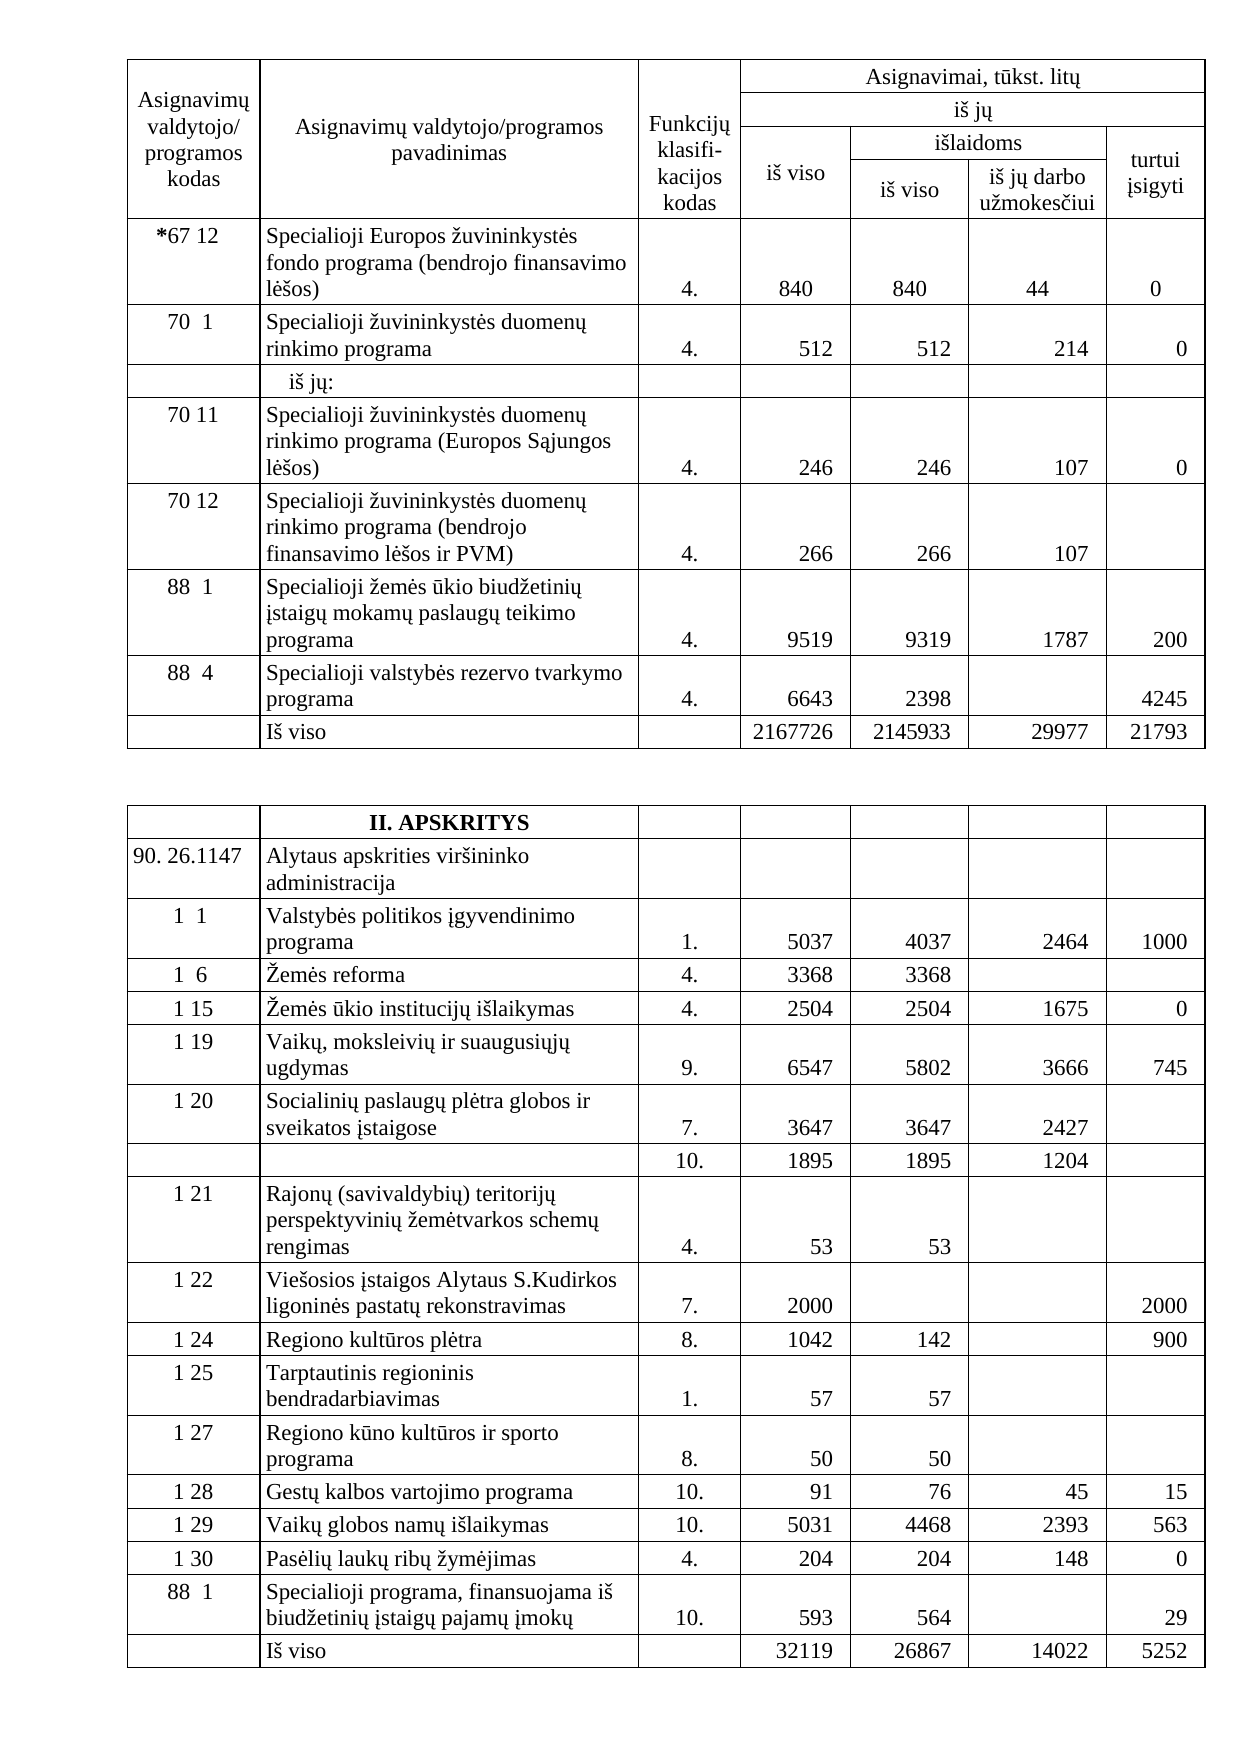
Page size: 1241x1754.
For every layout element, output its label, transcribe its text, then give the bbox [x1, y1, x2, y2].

table_cell 0 [1107, 992, 1204, 1024]
table_cell 200 [1107, 570, 1204, 655]
table_cell 3647 [851, 1085, 968, 1143]
table_cell [639, 839, 740, 898]
table_cell 1787 [969, 570, 1106, 655]
table_cell 1 21 [128, 1177, 259, 1262]
table_cell 1204 [969, 1144, 1106, 1176]
table_cell 2464 [969, 899, 1106, 957]
table_cell 2427 [969, 1085, 1106, 1143]
table_cell Iš viso [261, 716, 638, 748]
table_cell 107 [969, 398, 1106, 483]
table_cell 1895 [851, 1144, 968, 1176]
table_cell 7. [639, 1085, 740, 1143]
table_cell 512 [741, 305, 850, 364]
table_cell Viešosios įstaigos Alytaus S.Kudirkos ligoninės pastatų rekonstravimas [261, 1263, 638, 1322]
table_cell 4037 [851, 899, 968, 957]
table_cell Gestų kalbos vartojimo programa [261, 1475, 638, 1507]
table_cell Socialinių paslaugų plėtra globos ir sveikatos įstaigose [261, 1085, 638, 1143]
table_cell 1 22 [128, 1263, 259, 1322]
table_cell 1 20 [128, 1085, 259, 1143]
table_cell 107 [969, 484, 1106, 569]
table_cell [1107, 1085, 1204, 1143]
table_cell [1107, 959, 1204, 991]
table_cell 0 [1107, 1542, 1204, 1574]
table_cell [969, 1323, 1106, 1355]
table_cell 57 [741, 1356, 850, 1414]
table_cell Žemės reforma [261, 959, 638, 991]
table_cell 76 [851, 1475, 968, 1507]
table_cell Specialioji žemės ūkio biudžetinių įstaigų mokamų paslaugų teikimo programa [261, 570, 638, 655]
table_cell 2504 [741, 992, 850, 1024]
table_cell 0 [1107, 398, 1204, 483]
table_cell 266 [741, 484, 850, 569]
table_cell 26867 [851, 1635, 968, 1667]
table_cell 4. [639, 656, 740, 714]
table_cell Specialioji žuvininkystės duomenų rinkimo programa (bendrojo finansavimo lėšos ir PVM) [261, 484, 638, 569]
table_cell 4245 [1107, 656, 1204, 714]
table_cell 57 [851, 1356, 968, 1414]
table_cell Regiono kūno kultūros ir sporto programa [261, 1416, 638, 1474]
table_cell [969, 959, 1106, 991]
table_cell [128, 1144, 259, 1176]
table_cell [128, 806, 259, 838]
table_cell 2000 [741, 1263, 850, 1322]
table_cell [639, 806, 740, 838]
table_cell Iš viso [261, 1635, 638, 1667]
table_cell [1107, 1356, 1204, 1414]
table_cell 1042 [741, 1323, 850, 1355]
table_cell iš viso [741, 127, 850, 218]
table_cell [639, 365, 740, 397]
table_cell 91 [741, 1475, 850, 1507]
table_cell 29 [1107, 1575, 1204, 1633]
table_cell 1 1 [128, 899, 259, 957]
table_cell 1 6 [128, 959, 259, 991]
table_cell 3647 [741, 1085, 850, 1143]
table_cell [969, 839, 1106, 898]
table_cell Rajonų (savivaldybių) teritorijų perspektyvinių žemėtvarkos schemų rengimas [261, 1177, 638, 1262]
table_cell Alytaus apskrities viršininko administracija [261, 839, 638, 898]
table_cell [969, 806, 1106, 838]
table_cell 3368 [741, 959, 850, 991]
table_cell Tarptautinis regioninis bendradarbiavimas [261, 1356, 638, 1414]
table_cell [969, 1356, 1106, 1414]
table_cell 2000 [1107, 1263, 1204, 1322]
table_cell Specialioji valstybės rezervo tvarkymo programa [261, 656, 638, 714]
table_cell 246 [741, 398, 850, 483]
table_cell [851, 365, 968, 397]
table_cell [741, 839, 850, 898]
table_cell 2393 [969, 1509, 1106, 1541]
table_cell 4. [639, 992, 740, 1024]
table_cell Žemės ūkio institucijų išlaikymas [261, 992, 638, 1024]
table_cell Valstybės politikos įgyvendinimo programa [261, 899, 638, 957]
table_cell [969, 1263, 1106, 1322]
table_cell 4. [639, 1542, 740, 1574]
table_cell [969, 656, 1106, 714]
table_cell 4. [639, 305, 740, 364]
table_cell 5031 [741, 1509, 850, 1541]
table_cell 88 1 [128, 570, 259, 655]
table_cell 70 12 [128, 484, 259, 569]
table_cell 4. [639, 398, 740, 483]
table_cell 5252 [1107, 1635, 1204, 1667]
table_cell 9319 [851, 570, 968, 655]
table_cell 44 [969, 219, 1106, 304]
table_cell 10. [639, 1509, 740, 1541]
table_cell 5037 [741, 899, 850, 957]
table_cell 88 1 [128, 1575, 259, 1633]
table_cell 88 4 [128, 656, 259, 714]
table_cell [128, 716, 259, 748]
table_cell Specialioji žuvininkystės duomenų rinkimo programa (Europos Sąjungos lėšos) [261, 398, 638, 483]
table_cell [851, 839, 968, 898]
table_cell 90. 26.1147 [128, 839, 259, 898]
table_cell 1 25 [128, 1356, 259, 1414]
table_cell 45 [969, 1475, 1106, 1507]
table_cell 214 [969, 305, 1106, 364]
table_cell iš jų: [261, 365, 638, 397]
table_cell *67 12 [128, 219, 259, 304]
table_cell 70 11 [128, 398, 259, 483]
table_cell Regiono kultūros plėtra [261, 1323, 638, 1355]
table_cell 1 27 [128, 1416, 259, 1474]
table_cell 8. [639, 1323, 740, 1355]
table_cell 8. [639, 1416, 740, 1474]
table_cell [639, 716, 740, 748]
table_cell [128, 1635, 259, 1667]
table_cell 1 28 [128, 1475, 259, 1507]
table_cell 1000 [1107, 899, 1204, 957]
table_cell 204 [851, 1542, 968, 1574]
table_cell Specialioji programa, finansuojama iš biudžetinių įstaigų pajamų įmokų [261, 1575, 638, 1633]
table_cell 4468 [851, 1509, 968, 1541]
table_header Asignavimų valdytojo/ programos kodas [128, 60, 259, 218]
table_cell 1675 [969, 992, 1106, 1024]
table_cell 204 [741, 1542, 850, 1574]
table_cell 5802 [851, 1025, 968, 1083]
table_cell [741, 806, 850, 838]
table_cell 148 [969, 1542, 1106, 1574]
table_header Asignavimų valdytojo/programos pavadinimas [261, 60, 638, 218]
table_cell 15 [1107, 1475, 1204, 1507]
table_cell 7. [639, 1263, 740, 1322]
table_cell 53 [741, 1177, 850, 1262]
table_cell [969, 1575, 1106, 1633]
table_cell 563 [1107, 1509, 1204, 1541]
table_cell Pasėlių laukų ribų žymėjimas [261, 1542, 638, 1574]
table_cell 10. [639, 1575, 740, 1633]
table_cell [741, 365, 850, 397]
table_cell 0 [1107, 305, 1204, 364]
table_cell 2145933 [851, 716, 968, 748]
table_cell [1107, 1144, 1204, 1176]
table_cell 246 [851, 398, 968, 483]
table_cell 1. [639, 899, 740, 957]
table_cell 2398 [851, 656, 968, 714]
table_cell 564 [851, 1575, 968, 1633]
table_cell 4. [639, 959, 740, 991]
table_cell [1107, 365, 1204, 397]
table_cell [1107, 1416, 1204, 1474]
table_cell II. APSKRITYS [261, 806, 638, 838]
table_cell 3368 [851, 959, 968, 991]
table_cell 1 29 [128, 1509, 259, 1541]
table_cell 70 1 [128, 305, 259, 364]
table_cell 1 15 [128, 992, 259, 1024]
table_cell 142 [851, 1323, 968, 1355]
table_cell 6643 [741, 656, 850, 714]
table_cell 593 [741, 1575, 850, 1633]
table_cell Vaikų globos namų išlaikymas [261, 1509, 638, 1541]
table_cell [127, 749, 1205, 805]
table_cell 1 24 [128, 1323, 259, 1355]
table_cell 1. [639, 1356, 740, 1414]
table_cell iš jų darbo užmokesčiui [969, 160, 1106, 218]
table_cell iš jų [741, 93, 1204, 126]
table_cell 266 [851, 484, 968, 569]
table_cell 50 [741, 1416, 850, 1474]
table_cell [969, 1416, 1106, 1474]
table_cell 9. [639, 1025, 740, 1083]
table_cell Vaikų, moksleivių ir suaugusiųjų ugdymas [261, 1025, 638, 1083]
table_cell 4. [639, 484, 740, 569]
table_cell 21793 [1107, 716, 1204, 748]
table_cell 1 30 [128, 1542, 259, 1574]
table_cell turtui įsigyti [1107, 127, 1204, 218]
table_cell [1107, 806, 1204, 838]
table_cell 3666 [969, 1025, 1106, 1083]
table_cell 6547 [741, 1025, 850, 1083]
table_cell 29977 [969, 716, 1106, 748]
table_cell [1107, 484, 1204, 569]
table_header Asignavimai, tūkst. litų [741, 60, 1204, 92]
table_cell [1107, 1177, 1204, 1262]
table_cell [1107, 839, 1204, 898]
table_cell [128, 365, 259, 397]
table_cell 745 [1107, 1025, 1204, 1083]
table_cell 840 [851, 219, 968, 304]
table_cell 50 [851, 1416, 968, 1474]
table_cell 840 [741, 219, 850, 304]
table_cell 14022 [969, 1635, 1106, 1667]
table_cell [969, 365, 1106, 397]
table_cell 4. [639, 1177, 740, 1262]
table_cell Specialioji žuvininkystės duomenų rinkimo programa [261, 305, 638, 364]
table_cell išlaidoms [851, 127, 1106, 159]
table_cell [851, 806, 968, 838]
table_cell [261, 1144, 638, 1176]
table_cell 1 19 [128, 1025, 259, 1083]
table_cell 0 [1107, 219, 1204, 304]
table_cell 9519 [741, 570, 850, 655]
table_cell 512 [851, 305, 968, 364]
table_cell 4. [639, 570, 740, 655]
table_cell 10. [639, 1475, 740, 1507]
table_cell 2504 [851, 992, 968, 1024]
table_cell 32119 [741, 1635, 850, 1667]
table_cell Specialioji Europos žuvininkystės fondo programa (bendrojo finansavimo lėšos) [261, 219, 638, 304]
table_cell iš viso [851, 160, 968, 218]
table_cell 10. [639, 1144, 740, 1176]
table_header Funkcijų klasifi­kacijos kodas [639, 60, 740, 218]
table_cell [639, 1635, 740, 1667]
table_cell [969, 1177, 1106, 1262]
table_cell 53 [851, 1177, 968, 1262]
table_cell 2167726 [741, 716, 850, 748]
table_cell 1895 [741, 1144, 850, 1176]
table_cell 900 [1107, 1323, 1204, 1355]
table_cell [851, 1263, 968, 1322]
table_cell 4. [639, 219, 740, 304]
